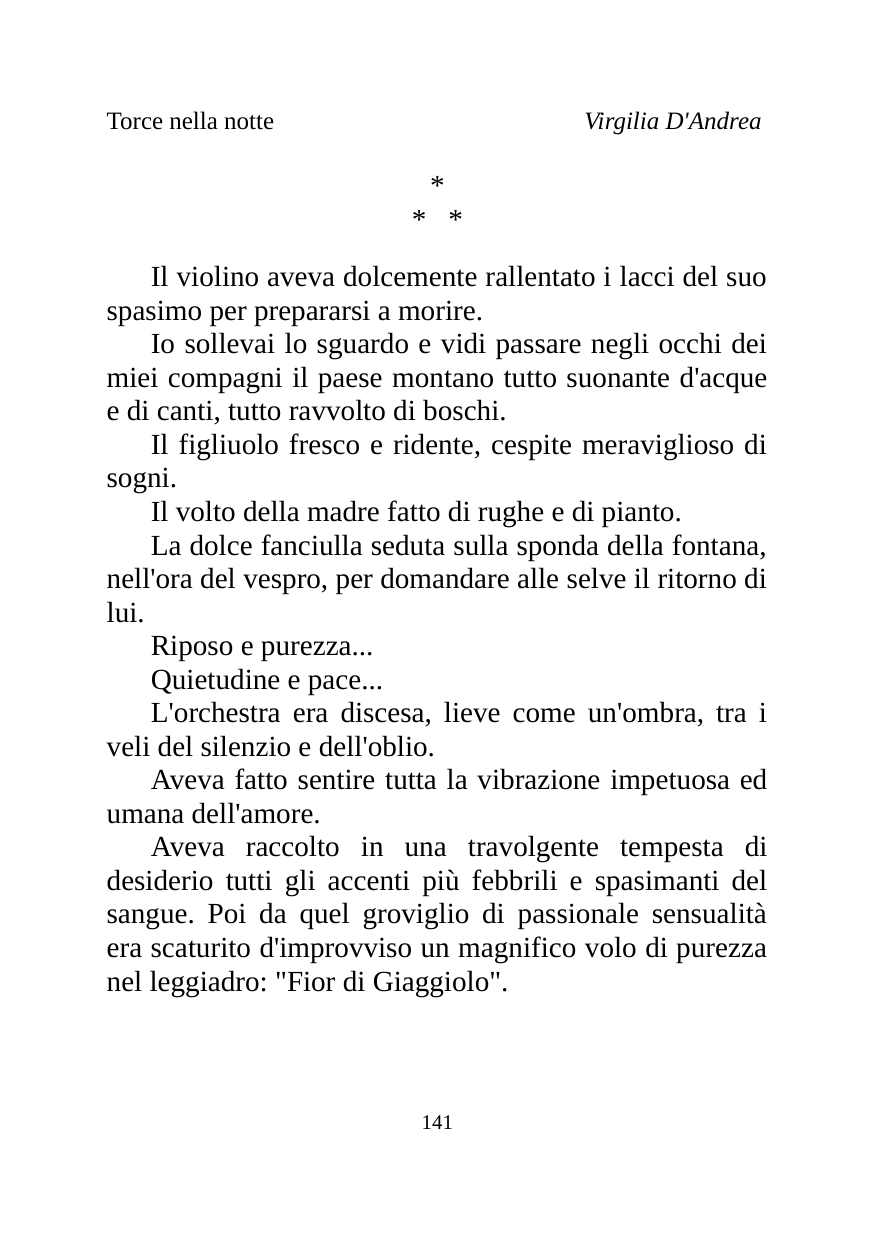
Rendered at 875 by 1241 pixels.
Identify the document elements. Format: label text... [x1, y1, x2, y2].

text Aveva raccolto in una travolgente tempesta di desiderio tutti gli accenti più febbrili e spasimanti del sangue. Poi da quel groviglio di passionale sensualità era scaturito d'improvviso un magnifico volo di purezza nel leggiadro: "Fior di Giaggiolo". [106, 829, 768, 997]
text Aveva fatto sentire tutta la vibrazione impetuosa ed umana dell'amore. [106, 762, 768, 829]
text L'orchestra era discesa, lieve come un'ombra, tra i veli del silenzio e dell'oblio. [106, 695, 768, 762]
text * * * [106, 168, 768, 236]
text Riposo e purezza... [106, 628, 768, 662]
text Il volto della madre fatto di rughe e di pianto. [106, 494, 768, 528]
text Io sollevai lo sguardo e vidi passare negli occhi dei miei compagni il paese montano tutto suonante d'acque e di canti, tutto ravvolto di boschi. [106, 326, 768, 427]
text Il violino aveva dolcemente rallentato i lacci del suo spasimo per prepararsi a morire. [106, 259, 768, 326]
text La dolce fanciulla seduta sulla sponda della fontana, nell'ora del vespro, per domandare alle selve il ritorno di lui. [106, 528, 768, 628]
text Quietudine e pace... [106, 662, 768, 695]
text Il figliuolo fresco e ridente, cespite meraviglioso di sogni. [106, 427, 768, 494]
